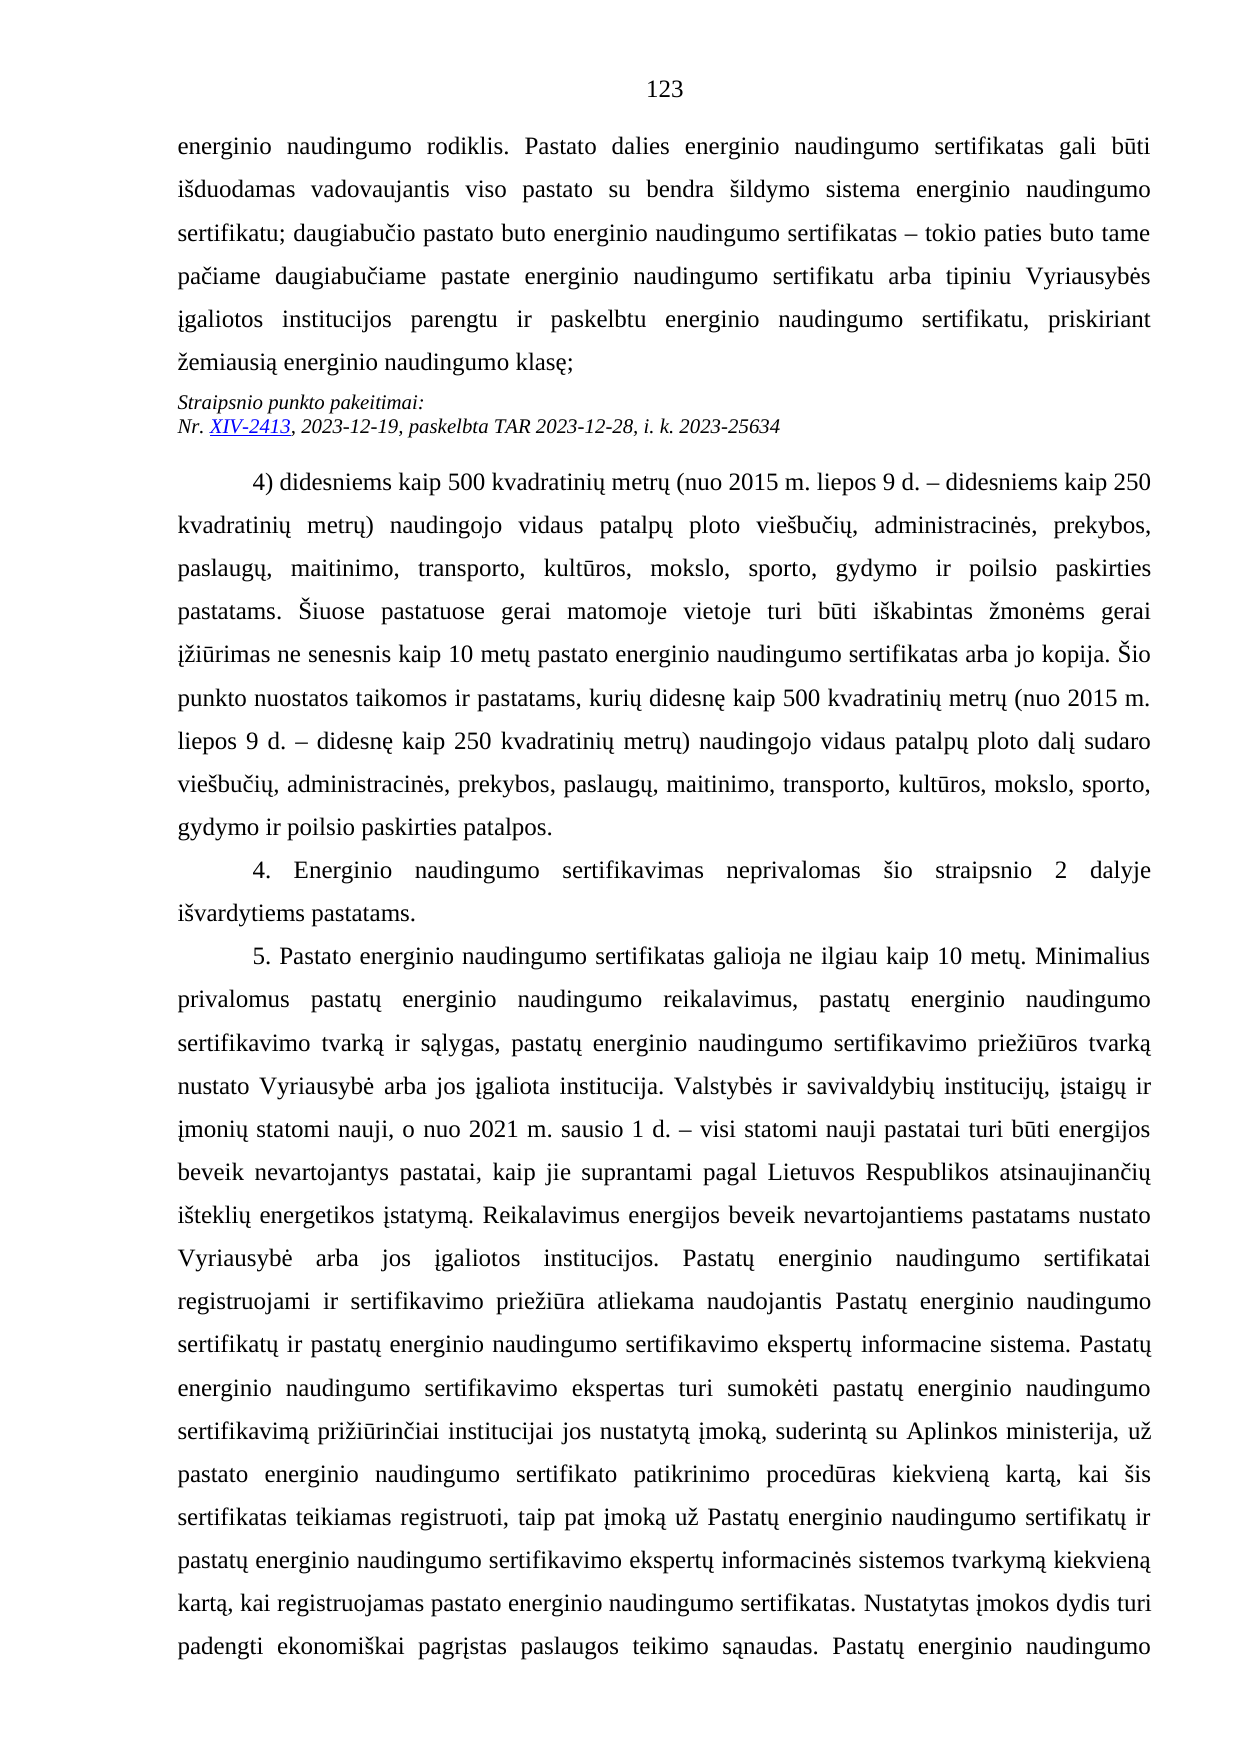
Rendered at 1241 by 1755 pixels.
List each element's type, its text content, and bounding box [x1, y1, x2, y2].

text 4) didesniems kaip 500 kvadratinių metrų (nuo 2015 m. liepos 9 d. – didesniems kaip 250 kvadratinių metrų) naudingojo vidaus patalpų ploto viešbučių, administracinės, prekybos, paslaugų, maitinimo, transporto, kultūros, mokslo, sporto, gydymo ir poilsio paskirties pastatams. Šiuose pastatuose gerai matomoje vietoje turi būti iškabintas žmonėms gerai įžiūrimas ne senesnis kaip 10 metų pastato energinio naudingumo sertifikatas arba jo kopija. Šio punkto nuostatos taikomos ir pastatams, kurių didesnę kaip 500 kvadratinių metrų (nuo 2015 m. liepos 9 d. – didesnę kaip 250 kvadratinių metrų) naudingojo vidaus patalpų ploto dalį sudaro viešbučių, administracinės, prekybos, paslaugų, maitinimo, transporto, kultūros, mokslo, sporto, gydymo ir poilsio paskirties patalpos. [177, 467, 1152, 841]
text Nr. XIV-2413, 2023-12-19, paskelbta TAR 2023-12-28, i. k. 2023-25634 [177, 414, 1152, 438]
text Straipsnio punkto pakeitimai: [177, 390, 1152, 414]
text 4. Energinio naudingumo sertifikavimas neprivalomas šio straipsnio 2 dalyje išvardytiems pastatams. [177, 855, 1152, 927]
text energinio naudingumo rodiklis. Pastato dalies energinio naudingumo sertifikatas gali būti išduodamas vadovaujantis viso pastato su bendra šildymo sistema energinio naudingumo sertifikatu; daugiabučio pastato buto energinio naudingumo sertifikatas – tokio paties buto tame pačiame daugiabučiame pastate energinio naudingumo sertifikatu arba tipiniu Vyriausybės įgaliotos institucijos parengtu ir paskelbtu energinio naudingumo sertifikatu, priskiriant žemiausią energinio naudingumo klasę; [177, 131, 1152, 376]
text 5. Pastato energinio naudingumo sertifikatas galioja ne ilgiau kaip 10 metų. Minimalius privalomus pastatų energinio naudingumo reikalavimus, pastatų energinio naudingumo sertifikavimo tvarką ir sąlygas, pastatų energinio naudingumo sertifikavimo priežiūros tvarką nustato Vyriausybė arba jos įgaliota institucija. Valstybės ir savivaldybių institucijų, įstaigų ir įmonių statomi nauji, o nuo 2021 m. sausio 1 d. – visi statomi nauji pastatai turi būti energijos beveik nevartojantys pastatai, kaip jie suprantami pagal Lietuvos Respublikos atsinaujinančių išteklių energetikos įstatymą. Reikalavimus energijos beveik nevartojantiems pastatams nustato Vyriausybė arba jos įgaliotos institucijos. Pastatų energinio naudingumo sertifikatai registruojami ir sertifikavimo priežiūra atliekama naudojantis Pastatų energinio naudingumo sertifikatų ir pastatų energinio naudingumo sertifikavimo ekspertų informacine sistema. Pastatų energinio naudingumo sertifikavimo ekspertas turi sumokėti pastatų energinio naudingumo sertifikavimą prižiūrinčiai institucijai jos nustatytą įmoką, suderintą su Aplinkos ministerija, už pastato energinio naudingumo sertifikato patikrinimo procedūras kiekvieną kartą, kai šis sertifikatas teikiamas registruoti, taip pat įmoką už Pastatų energinio naudingumo sertifikatų ir pastatų energinio naudingumo sertifikavimo ekspertų informacinės sistemos tvarkymą kiekvieną kartą, kai registruojamas pastato energinio naudingumo sertifikatas. Nustatytas įmokos dydis turi padengti ekonomiškai pagrįstas paslaugos teikimo sąnaudas. Pastatų energinio naudingumo [177, 941, 1152, 1660]
